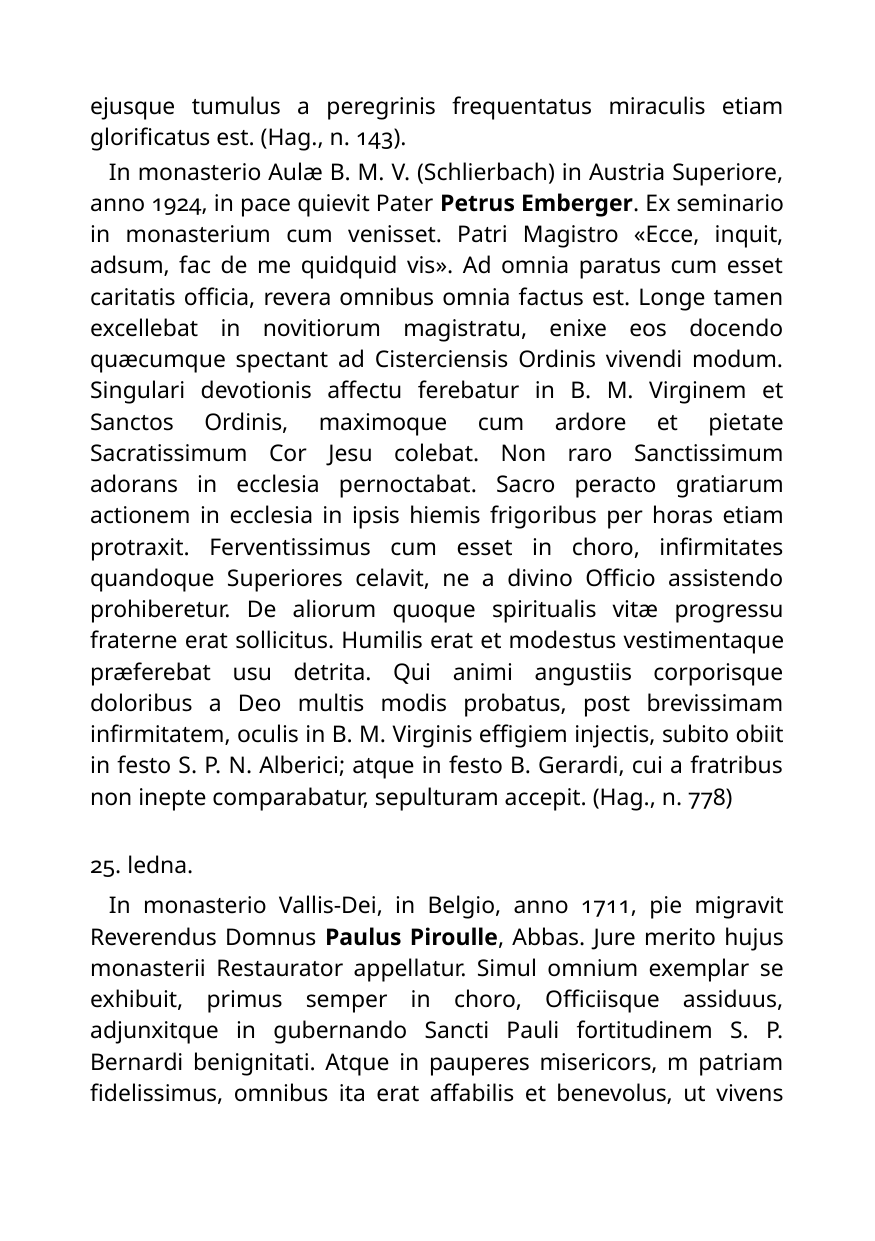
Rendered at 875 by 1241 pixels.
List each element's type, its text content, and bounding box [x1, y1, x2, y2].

text ejusque tumulus a peregrinis frequentatus miraculis etiam glorificatus est. (Hag., n. 143). [90, 90, 784, 152]
text In monasterio Vallis-Dei, in Belgio, anno 1711, pie migravit Reverendus Domnus Paulus Piroulle, Abbas. Jure merito hujus monasterii Restaurator appellatur. Simul omnium exemplar se exhibuit, primus semper in choro, Officiisque assiduus, adjunxitque in gubernando Sancti Pauli fortitudinem S. P. Bernardi benignitati. Atque in pauperes misericors, m patriam fidelissimus, omnibus ita erat affabilis et benevolus, ut vivens [90, 889, 784, 1108]
text 25. ledna. [90, 849, 784, 880]
text In monasterio Aulæ B. M. V. (Schlierbach) in Austria Superiore, anno 1924, in pace quievit Pater Petrus Emberger. Ex seminario in monasterium cum venisset. Patri Magistro «Ecce, inquit, adsum, fac de me quidquid vis». Ad omnia paratus cum esset caritatis officia, revera omnibus omnia factus est. Longe tamen excellebat in novitiorum magistratu, enixe eos docendo quæcumque spectant ad Cisterciensis Ordinis vivendi modum. Singulari devotionis affectu ferebatur in B. M. Virginem et Sanctos Ordinis, maximoque cum ardore et pietate Sacratissimum Cor Jesu colebat. Non raro Sanctissimum adorans in ecclesia pernoctabat. Sacro peracto gratiarum actionem in ecclesia in ipsis hiemis frigo­ribus per horas etiam protraxit. Ferventissimus cum esset in choro, infirmitates quandoque Superiores celavit, ne a divino Officio assistendo prohiberetur. De aliorum quoque spiritualis vitæ progressu fraterne erat sollicitus. Humilis erat et mode­stus vestimentaque præferebat usu detrita. Qui animi angustiis corporisque doloribus a Deo multis modis probatus, post brevissimam infirmitatem, oculis in B. M. Virginis effigiem injectis, subito obiit in festo S. P. N. Alberici; atque in festo B. Gerardi, cui a fratribus non inepte comparabatur, sepul­turam accepit. (Hag., n. 778) [90, 156, 784, 812]
